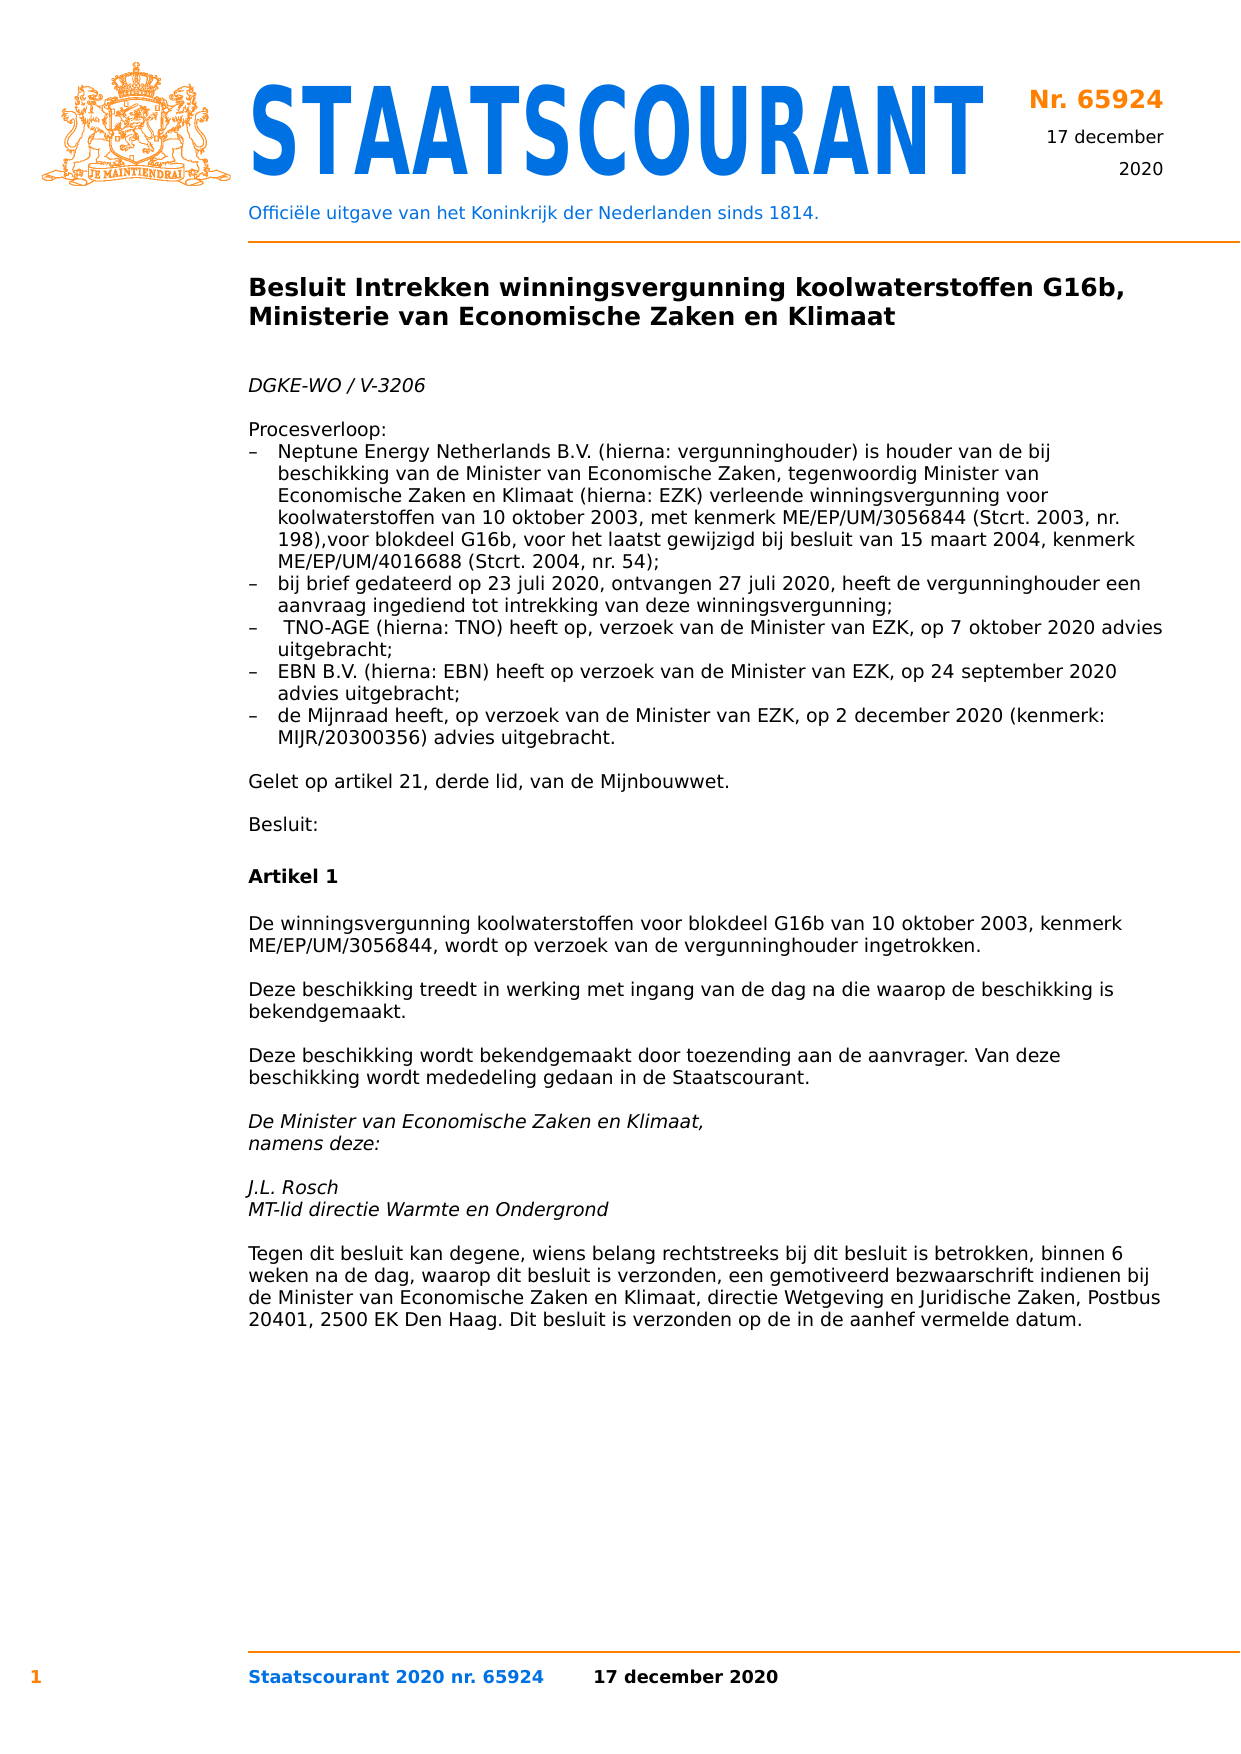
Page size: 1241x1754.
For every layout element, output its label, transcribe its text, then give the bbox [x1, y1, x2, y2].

subtitle Besluit Intrekken winningsvergunning koolwaterstoffen G16b, Ministerie van Economische Zaken en Klimaat [248, 273, 1163, 331]
text – bij brief gedateerd op 23 juli 2020, ontvangen 27 juli 2020, heeft de vergunninghouder een aanvraag ingediend tot intrekking van deze winningsvergunning; [248, 573, 1163, 617]
table_cell 2020 [998, 153, 1240, 203]
text Deze beschikking wordt bekendgemaakt door toezending aan de aanvrager. Van deze beschikking wordt mededeling gedaan in de Staatscourant. [248, 1045, 1163, 1089]
text – EBN B.V. (hierna: EBN) heeft op verzoek van de Minister van EZK, op 24 september 2020 advies uitgebracht; [248, 661, 1163, 705]
text DGKE-WO / V-3206 [248, 375, 1163, 397]
table_header STAATSCOURANT [248, 62, 998, 203]
text – de Mijnraad heeft, op verzoek van de Minister van EZK, op 2 december 2020 (kenmerk: MIJR/20300356) advies uitgebracht. [248, 705, 1163, 749]
text Besluit: [248, 814, 1163, 836]
text De winningsvergunning koolwaterstoffen voor blokdeel G16b van 10 oktober 2003, kenmerk ME/EP/UM/3056844, wordt op verzoek van de vergunninghouder ingetrokken. [248, 913, 1163, 957]
text Gelet op artikel 21, derde lid, van de Mijnbouwwet. [248, 771, 1163, 792]
picture [41, 62, 231, 186]
text Tegen dit besluit kan degene, wiens belang rechtstreeks bij dit besluit is betrokken, binnen 6 weken na de dag, waarop dit besluit is verzonden, een gemotiveerd bezwaarschrift indienen bij de Minister van Economische Zaken en Klimaat, directie Wetgeving en Juridische Zaken, Postbus 20401, 2500 EK Den Haag. Dit besluit is verzonden op de in de aanhef vermelde datum. [248, 1243, 1163, 1331]
table_header Nr. 65924 [998, 62, 1240, 121]
text – TNO-AGE (hierna: TNO) heeft op, verzoek van de Minister van EZK, op 7 oktober 2020 advies uitgebracht; [248, 617, 1163, 661]
table_header [25, 62, 248, 241]
text De Minister van Economische Zaken en Klimaat, namens deze: J.L. Rosch MT-lid directie Warmte en Ondergrond [248, 1111, 1163, 1221]
table_cell Officiële uitgave van het Koninkrijk der Nederlanden sinds 1814. [248, 203, 1240, 241]
text – Neptune Energy Netherlands B.V. (hierna: vergunninghouder) is houder van de bij beschikking van de Minister van Economische Zaken, tegenwoordig Minister van Economische Zaken en Klimaat (hierna: EZK) verleende winningsvergunning voor koolwaterstoffen van 10 oktober 2003, met kenmerk ME/EP/UM/3056844 (Stcrt. 2003, nr. 198),voor blokdeel G16b, voor het laatst gewijzigd bij besluit van 15 maart 2004, kenmerk ME/EP/UM/4016688 (Stcrt. 2004, nr. 54); [248, 441, 1163, 573]
text Procesverloop: [248, 419, 1163, 441]
table_cell 17 december [998, 121, 1240, 153]
text Deze beschikking treedt in werking met ingang van de dag na die waarop de beschikking is bekendgemaakt. [248, 979, 1163, 1023]
subtitle Artikel 1 [248, 866, 1163, 888]
